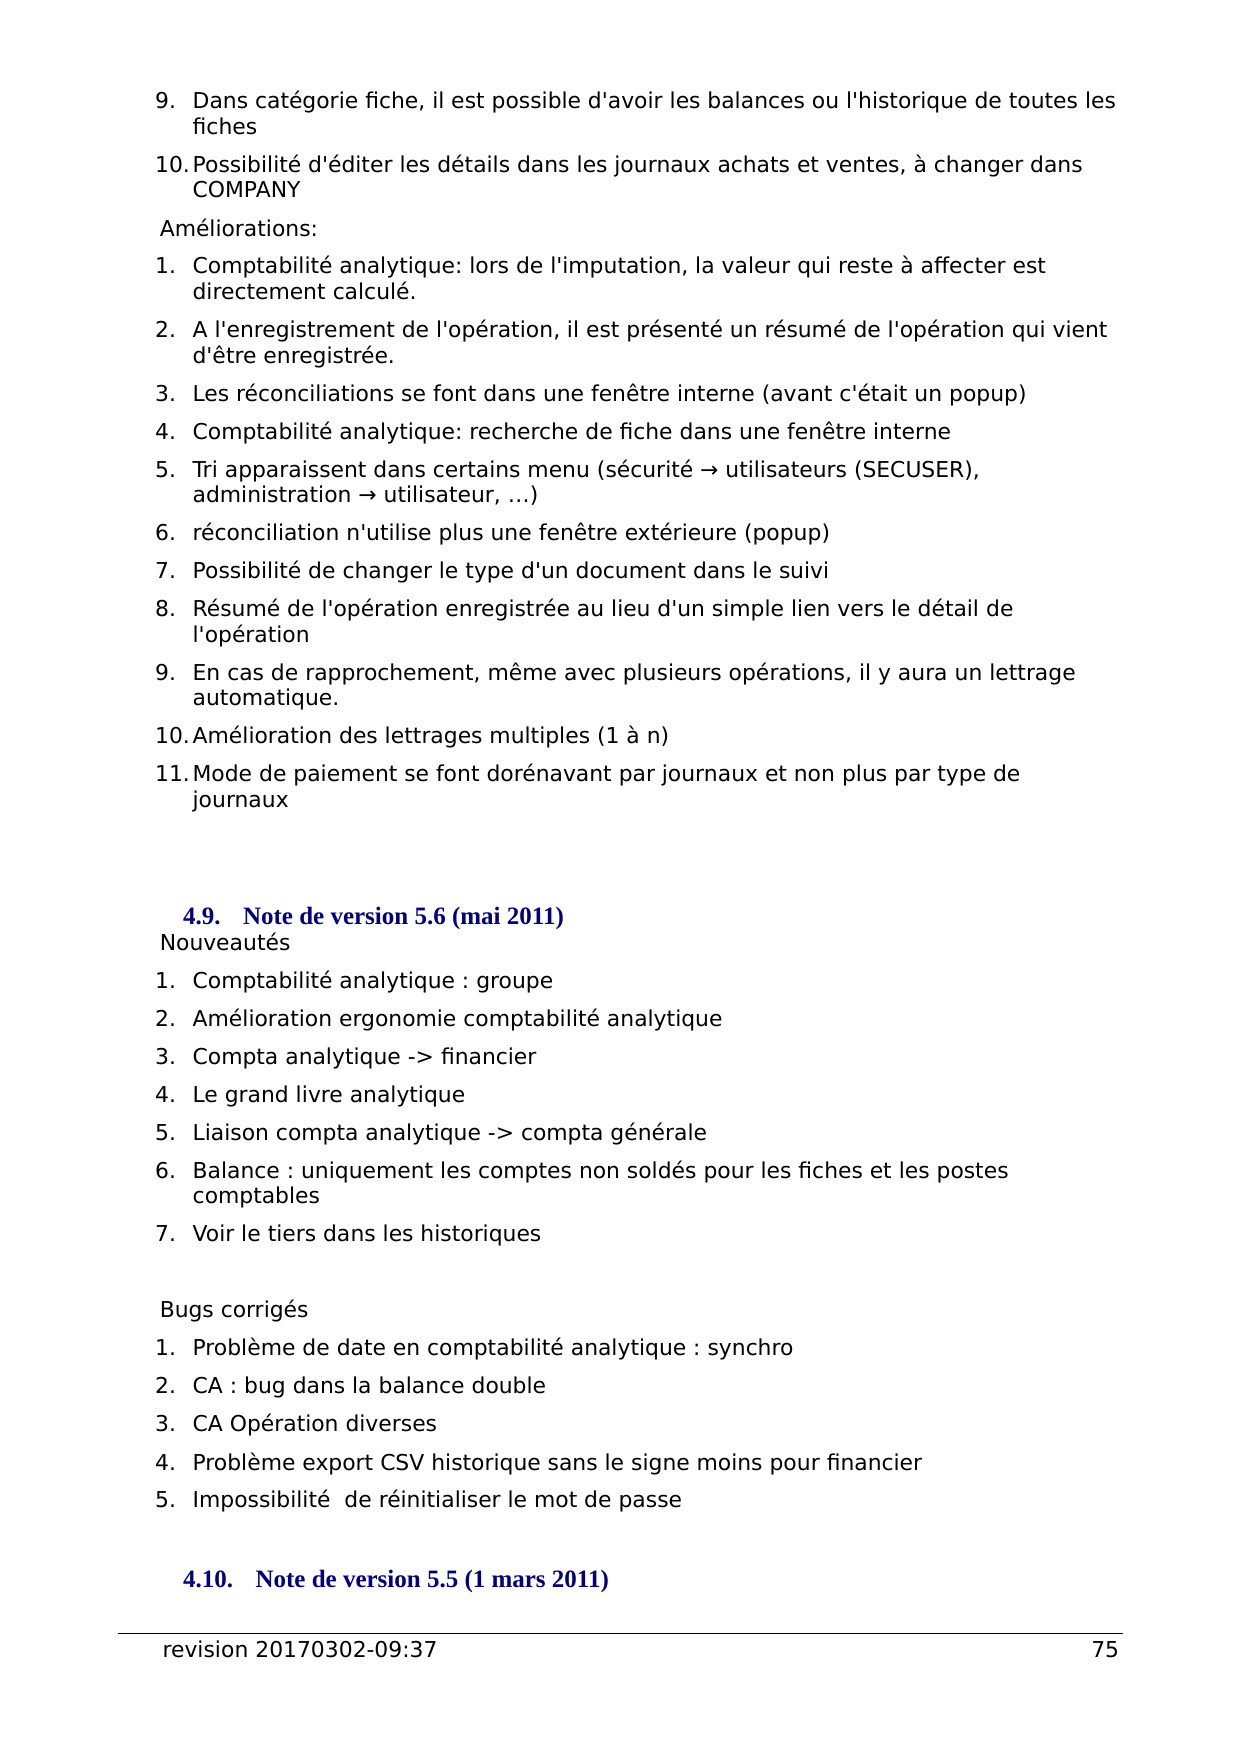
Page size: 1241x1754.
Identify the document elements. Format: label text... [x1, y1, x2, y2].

list Comptabilité analytique : groupe [155, 968, 1123, 993]
list Possibilité de changer le type d'un document dans le suivi [155, 558, 1123, 584]
text Améliorations: [159, 216, 1123, 241]
list A l'enregistrement de l'opération, il est présenté un résumé de l'opération qui vient d'être enregistrée. [155, 317, 1123, 368]
list Tri apparaissent dans certains menu (sécurité → utilisateurs (SECUSER), administration → utilisateur, …) [155, 457, 1123, 508]
list Problème de date en comptabilité analytique : synchro [155, 1336, 1123, 1361]
list Résumé de l'opération enregistrée au lieu d'un simple lien vers le détail de l'opération [155, 596, 1123, 647]
list Mode de paiement se font dorénavant par journaux et non plus par type de journaux [155, 761, 1123, 812]
list Liaison compta analytique -> compta générale [155, 1120, 1123, 1145]
list Compta analytique -> financier [155, 1044, 1123, 1069]
text Bugs corrigés [159, 1297, 1123, 1323]
list CA : bug dans la balance double [155, 1373, 1123, 1399]
subtitle Note de version 5.5 (1 mars 2011) [177, 1564, 1123, 1592]
list Problème export CSV historique sans le signe moins pour financier [155, 1449, 1123, 1475]
text Nouveautés [159, 930, 1123, 955]
list CA Opération diverses [155, 1412, 1123, 1437]
list Le grand livre analytique [155, 1082, 1123, 1107]
list réconciliation n'utilise plus une fenêtre extérieure (popup) [155, 520, 1123, 546]
list Comptabilité analytique: lors de l'imputation, la valeur qui reste à affecter est directement calculé. [155, 254, 1123, 305]
list Balance : uniquement les comptes non soldés pour les fiches et les postes comptables [155, 1158, 1123, 1209]
subtitle Note de version 5.6 (mai 2011) [177, 901, 1123, 930]
list Amélioration des lettrages multiples (1 à n) [155, 723, 1123, 749]
list Les réconciliations se font dans une fenêtre interne (avant c'était un popup) [155, 381, 1123, 406]
list Possibilité d'éditer les détails dans les journaux achats et ventes, à changer dans COMPANY [155, 152, 1123, 203]
list Amélioration ergonomie comptabilité analytique [155, 1006, 1123, 1031]
list En cas de rapprochement, même avec plusieurs opérations, il y aura un lettrage automatique. [155, 660, 1123, 711]
list Impossibilité de réinitialiser le mot de passe [155, 1488, 1123, 1513]
list Voir le tiers dans les historiques [155, 1221, 1123, 1247]
list Dans catégorie fiche, il est possible d'avoir les balances ou l'historique de toutes les fiches [155, 88, 1123, 139]
list Comptabilité analytique: recherche de fiche dans une fenêtre interne [155, 419, 1123, 444]
